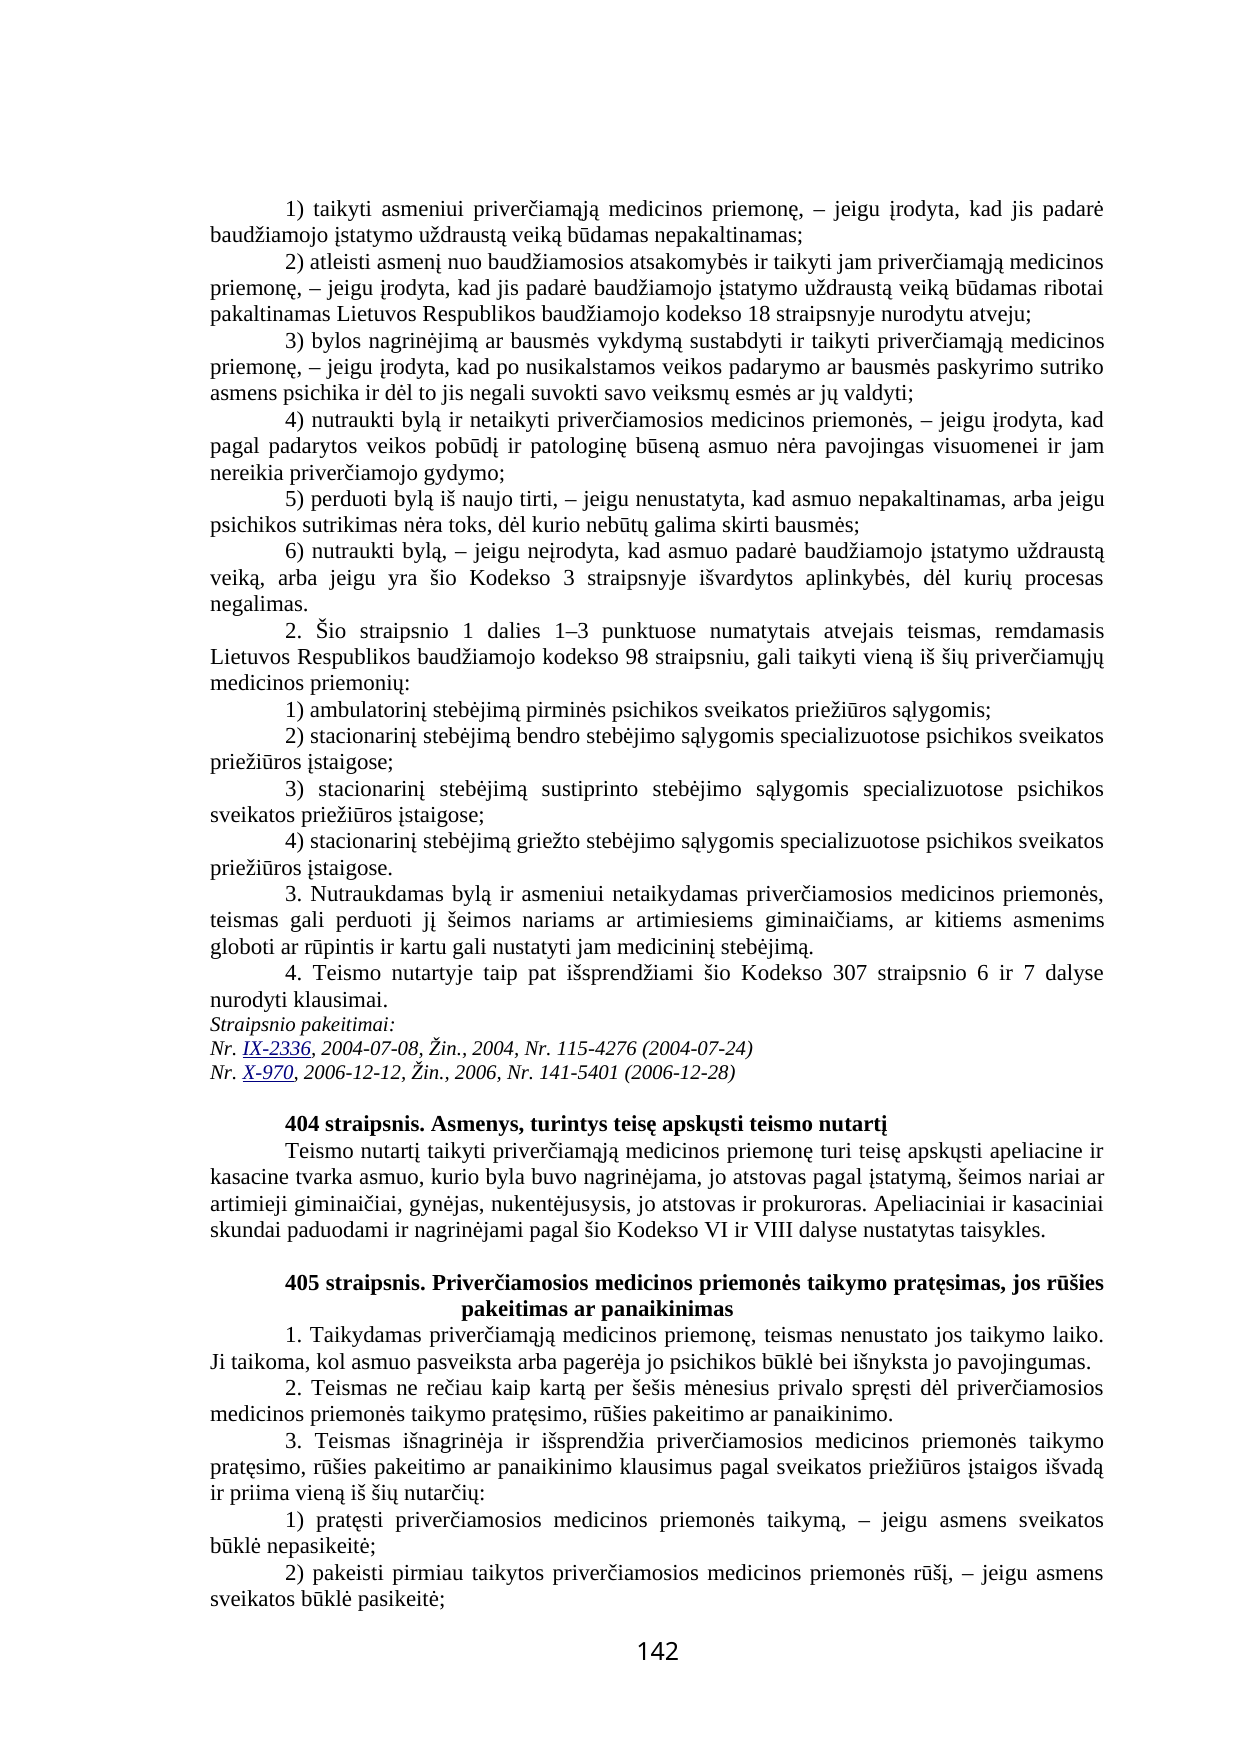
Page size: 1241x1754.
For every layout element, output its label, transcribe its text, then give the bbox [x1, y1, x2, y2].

text 2) stacionarinį stebėjimą bendro stebėjimo sąlygomis specializuotose psichikos sveikatos priežiūros įstaigose; [210, 722, 1106, 775]
text 1) pratęsti priverčiamosios medicinos priemonės taikymą, – jeigu asmens sveikatos būklė nepasikeitė; [210, 1506, 1106, 1558]
text 1) ambulatorinį stebėjimą pirminės psichikos sveikatos priežiūros sąlygomis; [210, 696, 1106, 722]
text 3) bylos nagrinėjimą ar bausmės vykdymą sustabdyti ir taikyti priverčiamąją medicinos priemonę, – jeigu įrodyta, kad po nusikalstamos veikos padarymo ar bausmės paskyrimo sutriko asmens psichika ir dėl to jis negali suvokti savo veiksmų esmės ar jų valdyti; [210, 327, 1106, 406]
text 2. Teismas ne rečiau kaip kartą per šešis mėnesius privalo spręsti dėl priverčiamosios medicinos priemonės taikymo pratęsimo, rūšies pakeitimo ar panaikinimo. [210, 1374, 1106, 1427]
text 405 straipsnis. Priverčiamosios medicinos priemonės taikymo pratęsimas, jos rūšies pakeitimas ar panaikinimas [285, 1269, 1106, 1321]
text 5) perduoti bylą iš naujo tirti, – jeigu nenustatyta, kad asmuo nepakaltinamas, arba jeigu psichikos sutrikimas nėra toks, dėl kurio nebūtų galima skirti bausmės; [210, 485, 1106, 538]
text 1) taikyti asmeniui priverčiamąją medicinos priemonę, – jeigu įrodyta, kad jis padarė baudžiamojo įstatymo uždraustą veiką būdamas nepakaltinamas; [210, 195, 1106, 248]
text 4) stacionarinį stebėjimą griežto stebėjimo sąlygomis specializuotose psichikos sveikatos priežiūros įstaigose. [210, 827, 1106, 880]
text Straipsnio pakeitimai: [210, 1012, 1106, 1036]
text 2) atleisti asmenį nuo baudžiamosios atsakomybės ir taikyti jam priverčiamąją medicinos priemonę, – jeigu įrodyta, kad jis padarė baudžiamojo įstatymo uždraustą veiką būdamas ribotai pakaltinamas Lietuvos Respublikos baudžiamojo kodekso 18 straipsnyje nurodytu atveju; [210, 248, 1106, 327]
text Nr. X-970, 2006-12-12, Žin., 2006, Nr. 141-5401 (2006-12-28) [210, 1060, 1106, 1084]
text 3. Nutraukdamas bylą ir asmeniui netaikydamas priverčiamosios medicinos priemonės, teismas gali perduoti jį šeimos nariams ar artimiesiems giminaičiams, ar kitiems asmenims globoti ar rūpintis ir kartu gali nustatyti jam medicininį stebėjimą. [210, 880, 1106, 959]
text 1. Taikydamas priverčiamąją medicinos priemonę, teismas nenustato jos taikymo laiko. Ji taikoma, kol asmuo pasveiksta arba pagerėja jo psichikos būklė bei išnyksta jo pavojingumas. [210, 1321, 1106, 1374]
text 6) nutraukti bylą, – jeigu neįrodyta, kad asmuo padarė baudžiamojo įstatymo uždraustą veiką, arba jeigu yra šio Kodekso 3 straipsnyje išvardytos aplinkybės, dėl kurių procesas negalimas. [210, 538, 1106, 617]
text 2) pakeisti pirmiau taikytos priverčiamosios medicinos priemonės rūšį, – jeigu asmens sveikatos būklė pasikeitė; [210, 1558, 1106, 1611]
text 4) nutraukti bylą ir netaikyti priverčiamosios medicinos priemonės, – jeigu įrodyta, kad pagal padarytos veikos pobūdį ir patologinę būseną asmuo nėra pavojingas visuomenei ir jam nereikia priverčiamojo gydymo; [210, 406, 1106, 485]
text Nr. IX-2336, 2004-07-08, Žin., 2004, Nr. 115-4276 (2004-07-24) [210, 1036, 1106, 1060]
text 3. Teismas išnagrinėja ir išsprendžia priverčiamosios medicinos priemonės taikymo pratęsimo, rūšies pakeitimo ar panaikinimo klausimus pagal sveikatos priežiūros įstaigos išvadą ir priima vieną iš šių nutarčių: [210, 1427, 1106, 1506]
text 2. Šio straipsnio 1 dalies 1–3 punktuose numatytais atvejais teismas, remdamasis Lietuvos Respublikos baudžiamojo kodekso 98 straipsniu, gali taikyti vieną iš šių priverčiamųjų medicinos priemonių: [210, 617, 1106, 696]
text 3) stacionarinį stebėjimą sustiprinto stebėjimo sąlygomis specializuotose psichikos sveikatos priežiūros įstaigose; [210, 775, 1106, 827]
text 4. Teismo nutartyje taip pat išsprendžiami šio Kodekso 307 straipsnio 6 ir 7 dalyse nurodyti klausimai. [210, 959, 1106, 1012]
text Teismo nutartį taikyti priverčiamąją medicinos priemonę turi teisę apskųsti apeliacine ir kasacine tvarka asmuo, kurio byla buvo nagrinėjama, jo atstovas pagal įstatymą, šeimos nariai ar artimieji giminaičiai, gynėjas, nukentėjusysis, jo atstovas ir prokuroras. Apeliaciniai ir kasaciniai skundai paduodami ir nagrinėjami pagal šio Kodekso VI ir VIII dalyse nustatytas taisykles. [210, 1137, 1106, 1242]
text 404 straipsnis. Asmenys, turintys teisę apskųsti teismo nutartį [210, 1111, 1106, 1137]
